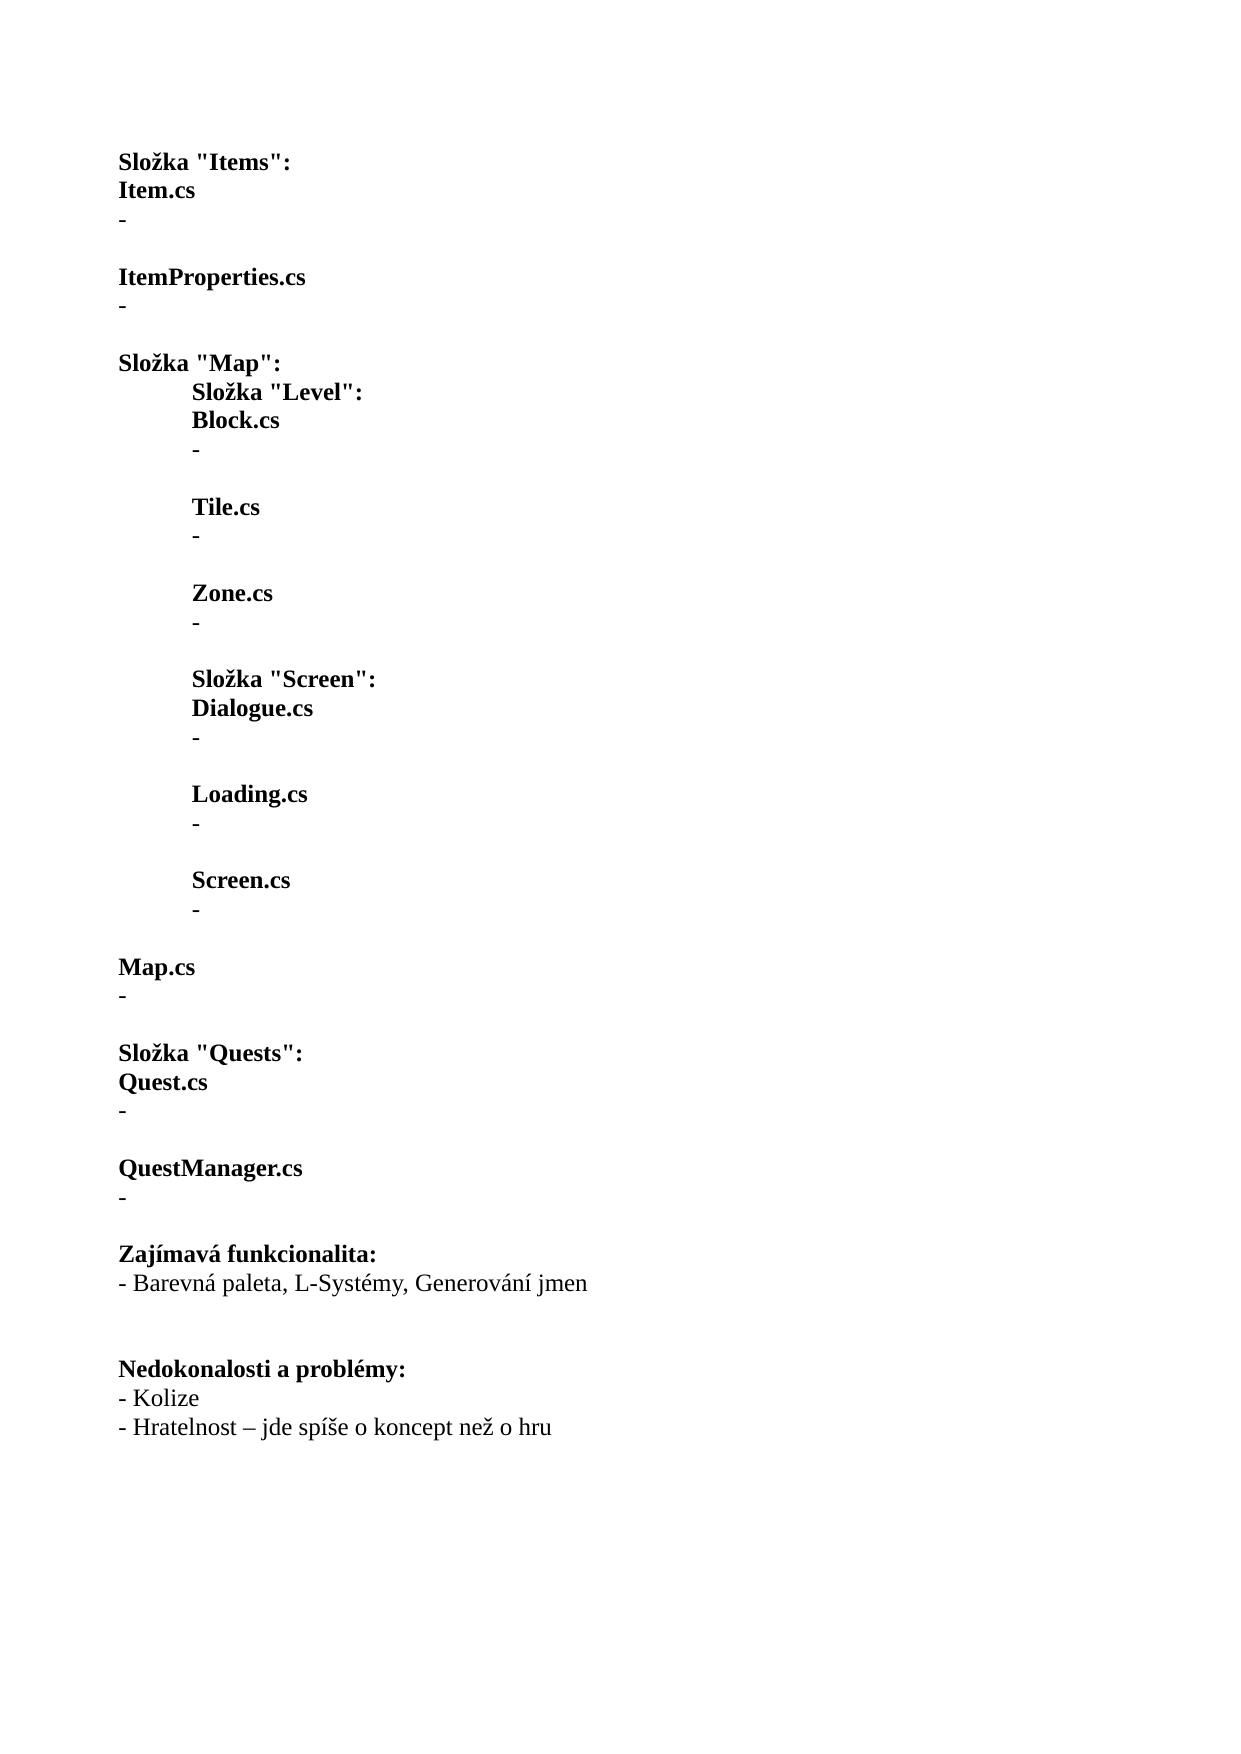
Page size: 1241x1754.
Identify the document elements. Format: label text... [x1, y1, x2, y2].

text - [118, 981, 1122, 1009]
text Složka "Quests": [118, 1038, 1122, 1067]
text - Kolize [118, 1383, 1122, 1412]
text - [118, 204, 1122, 233]
text - [118, 1096, 1122, 1124]
text Složka "Items": [118, 147, 1122, 176]
text Item.cs [118, 176, 1122, 204]
text Loading.cs [118, 779, 1122, 808]
text Map.cs [118, 952, 1122, 981]
text - [118, 434, 1122, 463]
text - [118, 808, 1122, 837]
text - [118, 894, 1122, 923]
text Screen.cs [118, 866, 1122, 894]
text Složka "Screen": [118, 664, 1122, 693]
text - [118, 1182, 1122, 1211]
text Dialogue.cs [118, 693, 1122, 722]
text QuestManager.cs [118, 1153, 1122, 1182]
text - [118, 291, 1122, 319]
text - Barevná paleta, L-Systémy, Generování jmen [118, 1268, 1122, 1297]
text Zajímavá funkcionalita: [118, 1239, 1122, 1268]
text Nedokonalosti a problémy: [118, 1354, 1122, 1383]
text Složka "Map": [118, 348, 1122, 377]
text - Hratelnost – jde spíše o koncept než o hru [118, 1412, 1122, 1441]
text Tile.cs [118, 492, 1122, 521]
text Quest.cs [118, 1067, 1122, 1096]
text ItemProperties.cs [118, 262, 1122, 291]
text - [118, 722, 1122, 751]
text Složka "Level": [118, 377, 1122, 406]
text Zone.cs [118, 578, 1122, 607]
text Block.cs [118, 406, 1122, 434]
text - [118, 607, 1122, 636]
text - [118, 521, 1122, 549]
